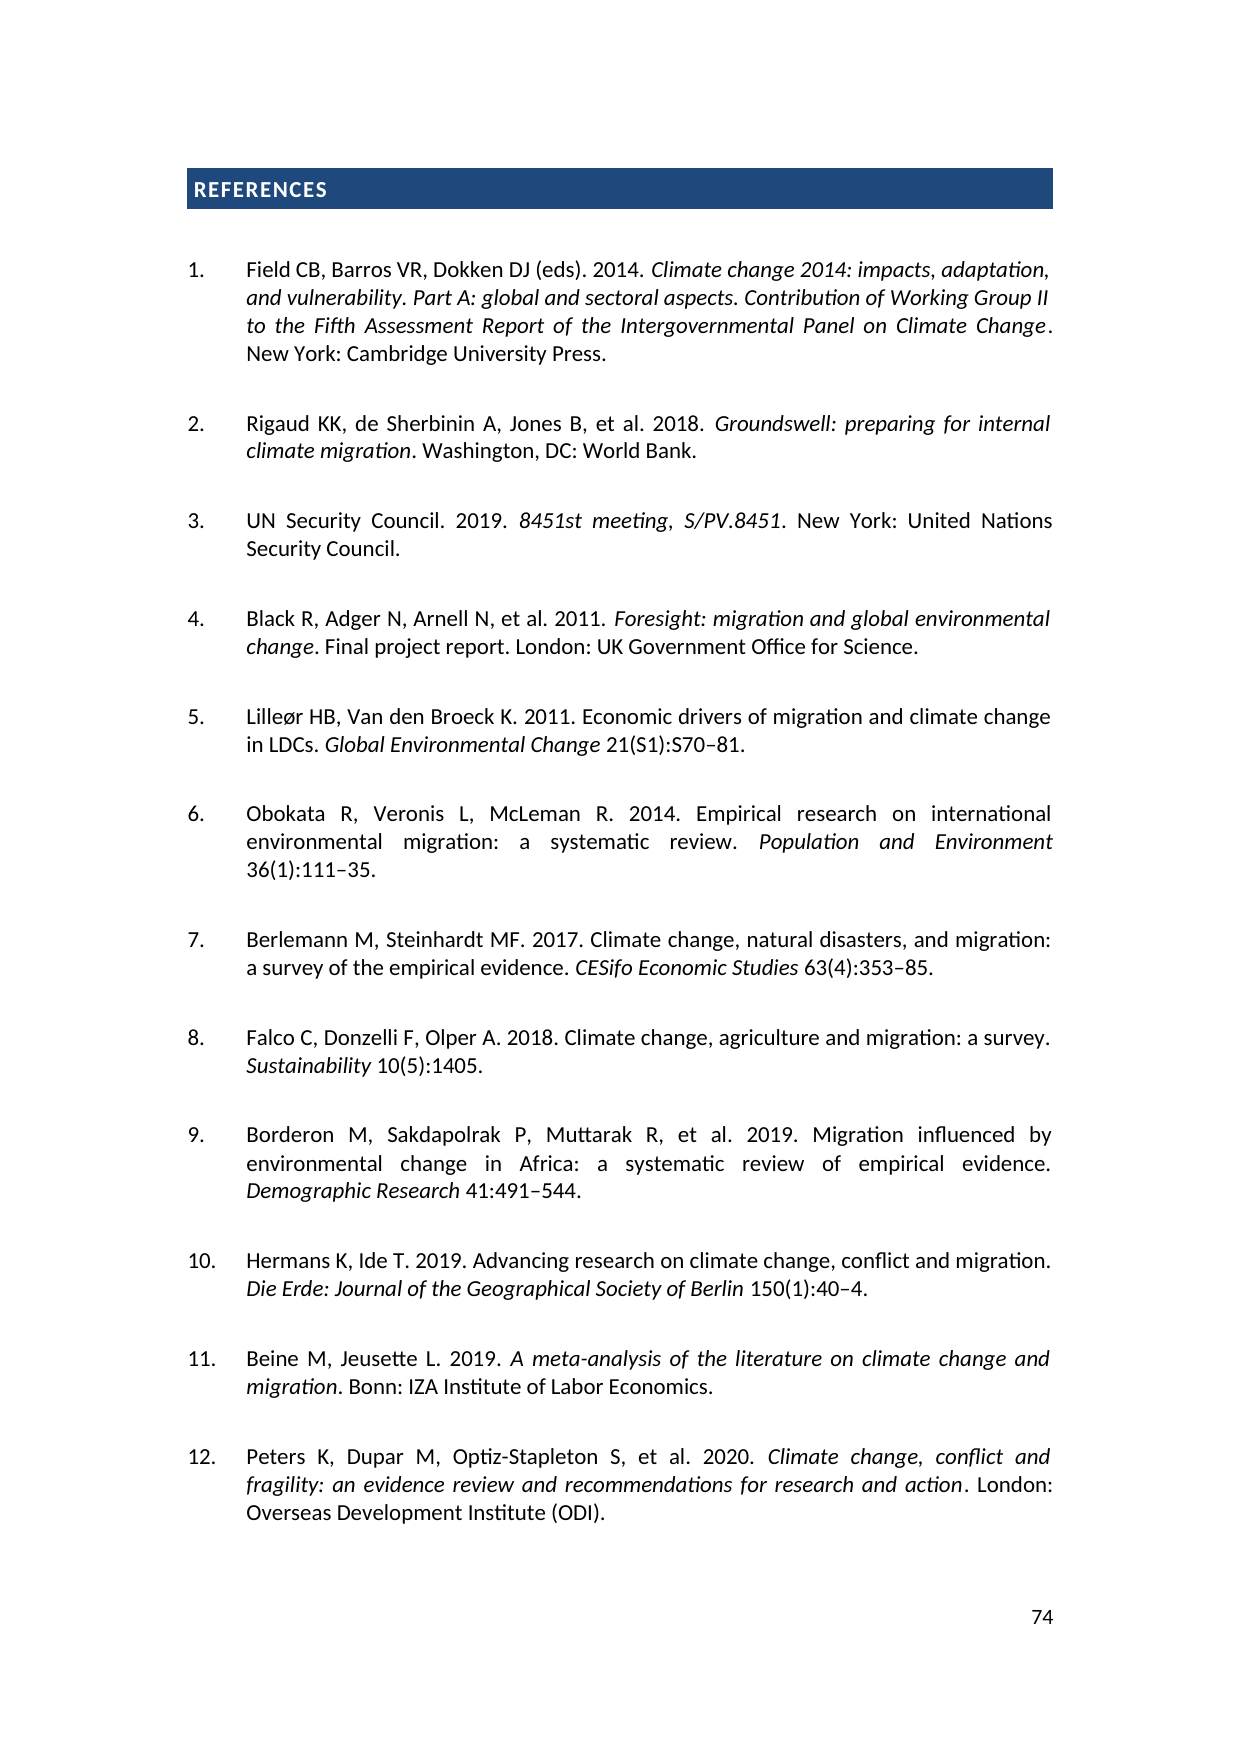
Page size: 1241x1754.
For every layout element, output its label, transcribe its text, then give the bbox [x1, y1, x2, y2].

text 8. Falco C, Donzelli F, Olper A. 2018. Climate change, agriculture and migration: a survey. Sustainability 10(5):1405. [187, 1023, 1053, 1079]
text 9. Borderon M, Sakdapolrak P, Muttarak R, et al. 2019. Migration influenced by environmental change in Africa: a systematic review of empirical evidence. Demographic Research 41:491–544. [187, 1121, 1053, 1205]
text 10. Hermans K, Ide T. 2019. Advancing research on climate change, conflict and migration. Die Erde: Journal of the Geographical Society of Berlin 150(1):40–4. [187, 1246, 1053, 1302]
subtitle References [194, 175, 1047, 203]
text 12. Peters K, Dupar M, Optiz-Stapleton S, et al. 2020. Climate change, conflict and fragility: an evidence review and recommendations for research and action. London: Overseas Development Institute (ODI). [187, 1442, 1053, 1526]
text 5. Lilleør HB, Van den Broeck K. 2011. Economic drivers of migration and climate change in LDCs. Global Environmental Change 21(S1):S70–81. [187, 702, 1053, 758]
text 1. Field CB, Barros VR, Dokken DJ (eds). 2014. Climate change 2014: impacts, adaptation, and vulnerability. Part A: global and sectoral aspects. Contribution of Working Group II to the Fifth Assessment Report of the Intergovernmental Panel on Climate Change. New York: Cambridge University Press. [187, 255, 1053, 367]
text 6. Obokata R, Veronis L, McLeman R. 2014. Empirical research on international environmental migration: a systematic review. Population and Environment 36(1):111–35. [187, 799, 1053, 883]
text 11. Beine M, Jeusette L. 2019. A meta-analysis of the literature on climate change and migration. Bonn: IZA Institute of Labor Economics. [187, 1344, 1053, 1400]
text 7. Berlemann M, Steinhardt MF. 2017. Climate change, natural disasters, and migration: a survey of the empirical evidence. CESifo Economic Studies 63(4):353–85. [187, 925, 1053, 981]
text 2. Rigaud KK, de Sherbinin A, Jones B, et al. 2018. Groundswell: preparing for internal climate migration. Washington, DC: World Bank. [187, 409, 1053, 465]
text 4. Black R, Adger N, Arnell N, et al. 2011. Foresight: migration and global environmental change. Final project report. London: UK Government Office for Science. [187, 604, 1053, 660]
text 3. UN Security Council. 2019. 8451st meeting, S/PV.8451. New York: United Nations Security Council. [187, 506, 1053, 562]
